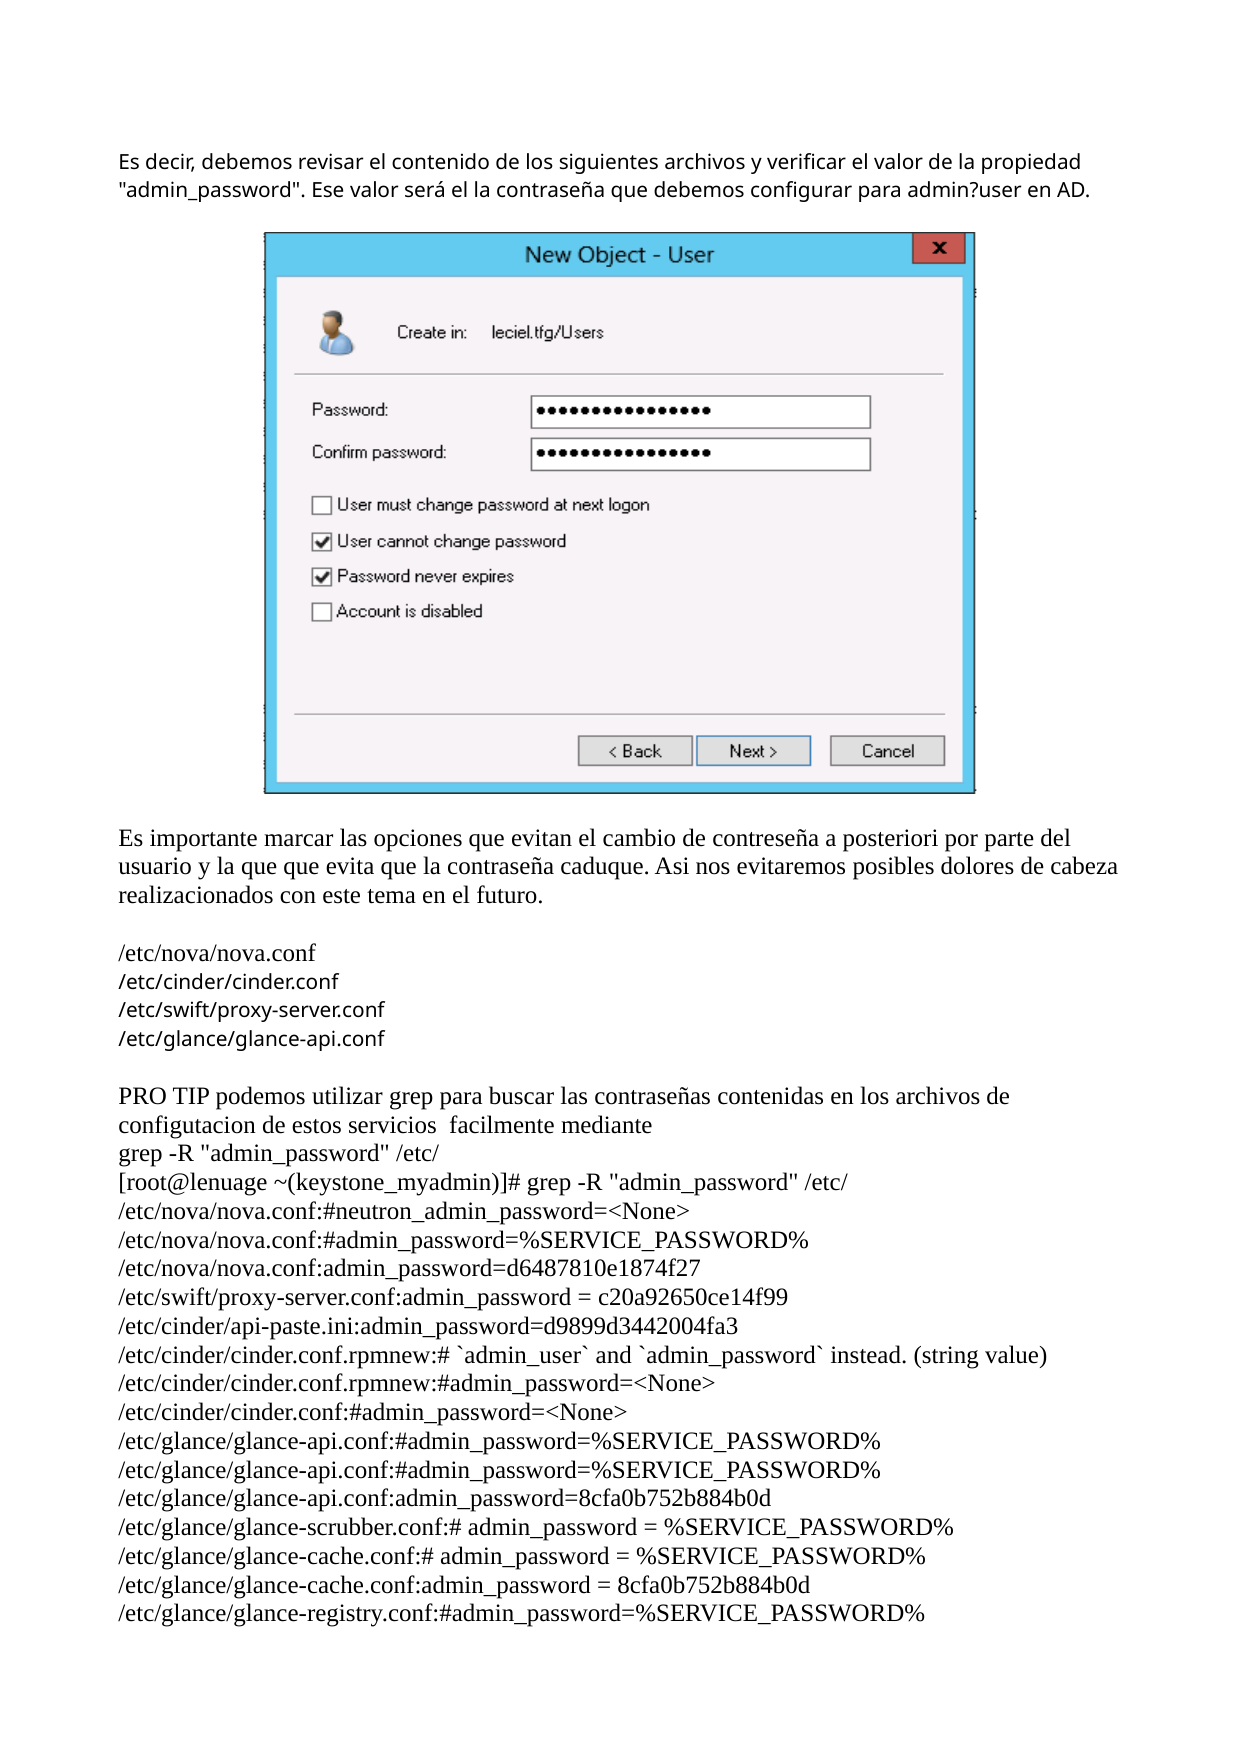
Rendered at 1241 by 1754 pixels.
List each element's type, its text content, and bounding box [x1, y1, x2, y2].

text /etc/cinder/cinder.conf.rpmnew:#admin_password=<None> [118, 1368, 1122, 1397]
text /etc/glance/glance-api.conf:#admin_password=%SERVICE_PASSWORD% [118, 1426, 1122, 1455]
text /etc/cinder/cinder.conf.rpmnew:# `admin_user` and `admin_password` instead. (string value) [118, 1340, 1122, 1368]
text /etc/glance/glance-api.conf [118, 1024, 1122, 1052]
text grep -R "admin_password" /etc/ [118, 1138, 1122, 1167]
text /etc/glance/glance-registry.conf:#admin_password=%SERVICE_PASSWORD% [118, 1598, 1122, 1627]
text PRO TIP podemos utilizar grep para buscar las contraseñas contenidas en los archivos de configutacion de estos servicios facilmente mediante [118, 1081, 1122, 1138]
text Es importante marcar las opciones que evitan el cambio de contreseña a posteriori por parte del usuario y la que que evita que la contraseña caduque. Asi nos evitaremos posibles dolores de cabeza realizacionados con este tema en el futuro. [118, 823, 1122, 909]
text /etc/glance/glance-api.conf:#admin_password=%SERVICE_PASSWORD% [118, 1455, 1122, 1483]
text /etc/glance/glance-scrubber.conf:# admin_password = %SERVICE_PASSWORD% [118, 1512, 1122, 1541]
text [root@lenuage ~(keystone_myadmin)]# grep -R "admin_password" /etc/ [118, 1167, 1122, 1196]
text /etc/cinder/cinder.conf [118, 967, 1122, 995]
text /etc/nova/nova.conf:#neutron_admin_password=<None> [118, 1196, 1122, 1225]
text /etc/cinder/api-paste.ini:admin_password=d9899d3442004fa3 [118, 1311, 1122, 1340]
text /etc/swift/proxy-server.conf [118, 995, 1122, 1024]
text /etc/nova/nova.conf:#admin_password=%SERVICE_PASSWORD% [118, 1225, 1122, 1253]
text /etc/cinder/cinder.conf:#admin_password=<None> [118, 1397, 1122, 1426]
text /etc/swift/proxy-server.conf:admin_password = c20a92650ce14f99 [118, 1282, 1122, 1311]
text /etc/glance/glance-cache.conf:admin_password = 8cfa0b752b884b0d [118, 1570, 1122, 1598]
text /etc/glance/glance-cache.conf:# admin_password = %SERVICE_PASSWORD% [118, 1541, 1122, 1570]
text /etc/nova/nova.conf [118, 938, 1122, 967]
text /etc/glance/glance-api.conf:admin_password=8cfa0b752b884b0d [118, 1483, 1122, 1512]
text Es decir, debemos revisar el contenido de los siguientes archivos y verificar el valor de la propiedad "admin_password". Ese valor será el la contraseña que debemos configurar para admin?user en AD. [118, 147, 1122, 204]
text /etc/nova/nova.conf:admin_password=d6487810e1874f27 [118, 1253, 1122, 1282]
picture [263, 232, 977, 794]
